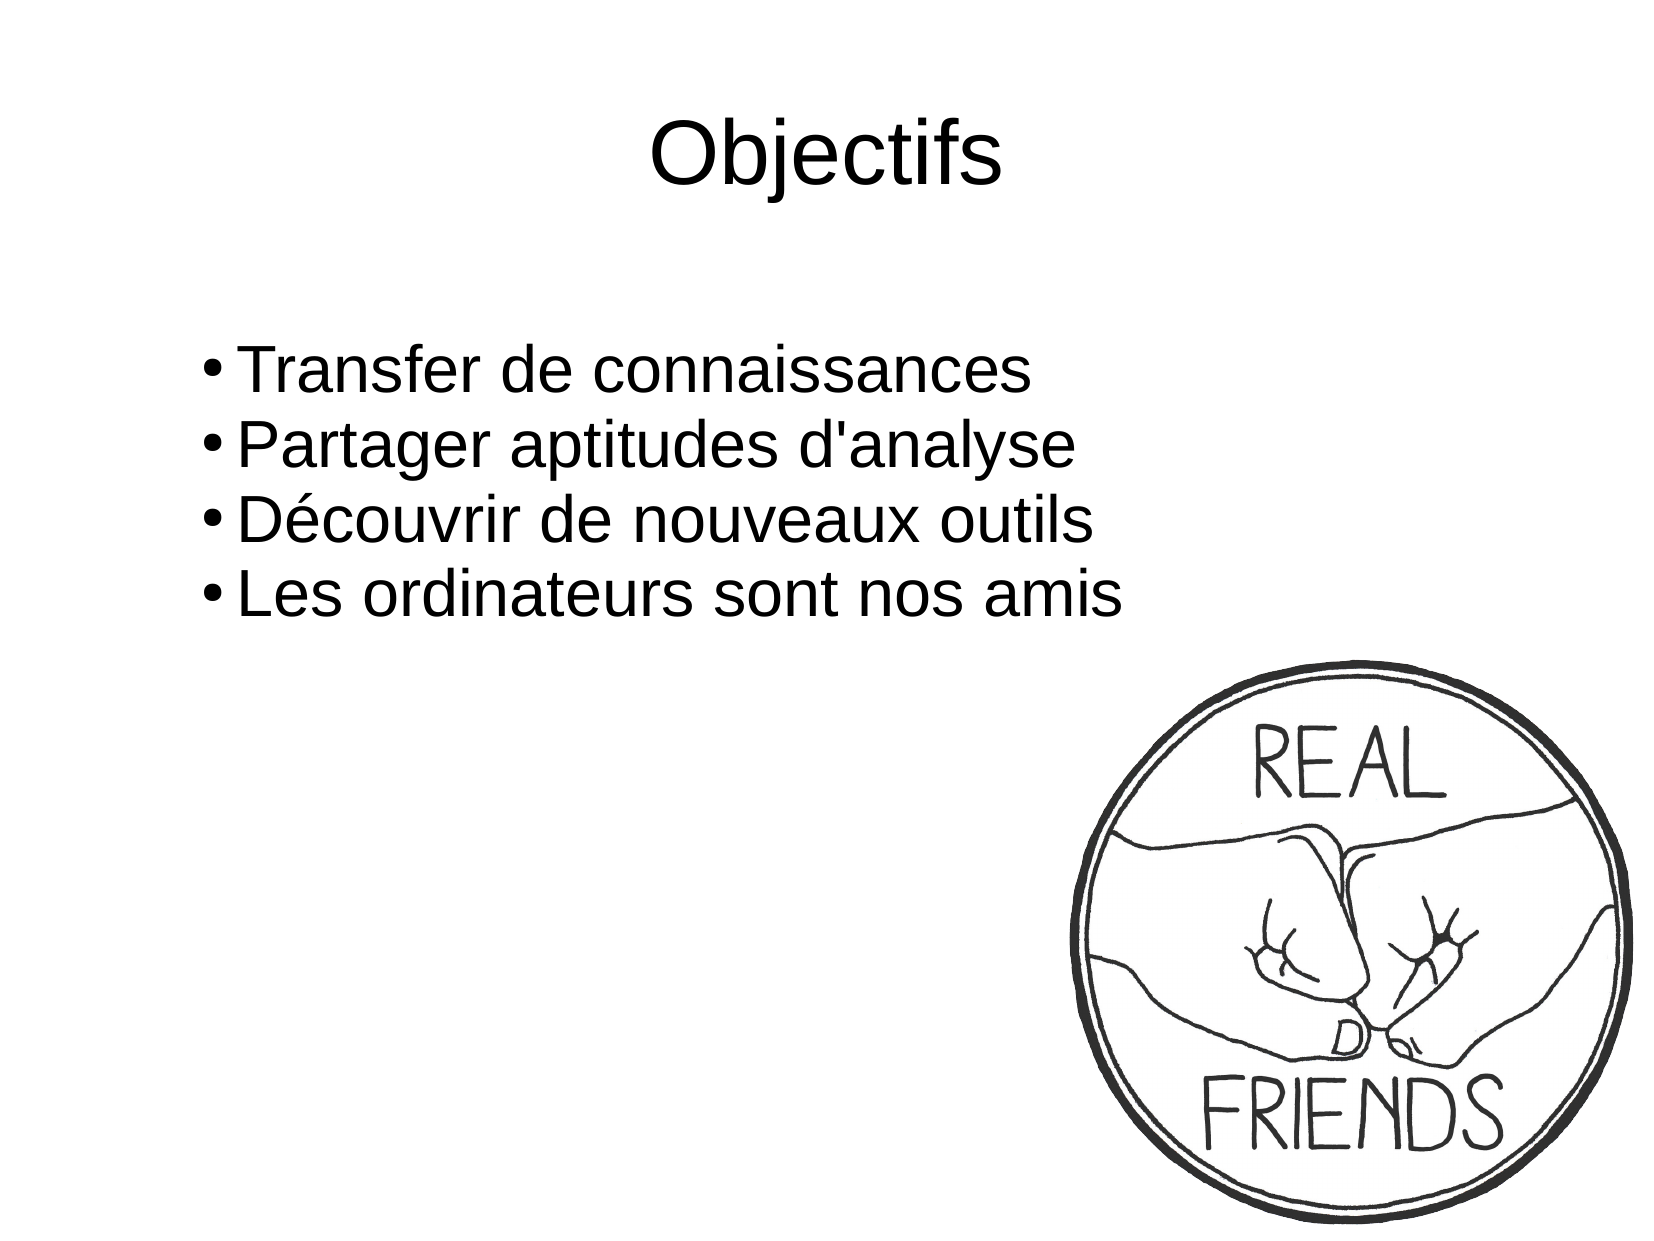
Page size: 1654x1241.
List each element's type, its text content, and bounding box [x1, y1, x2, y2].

subtitle Transfer de connaissances Partager aptitudes d'analyse Découvrir de nouveaux outils Les ordinateurs sont nos amis [200, 290, 1465, 674]
title Objectifs [82, 49, 1571, 257]
picture [1062, 649, 1644, 1234]
